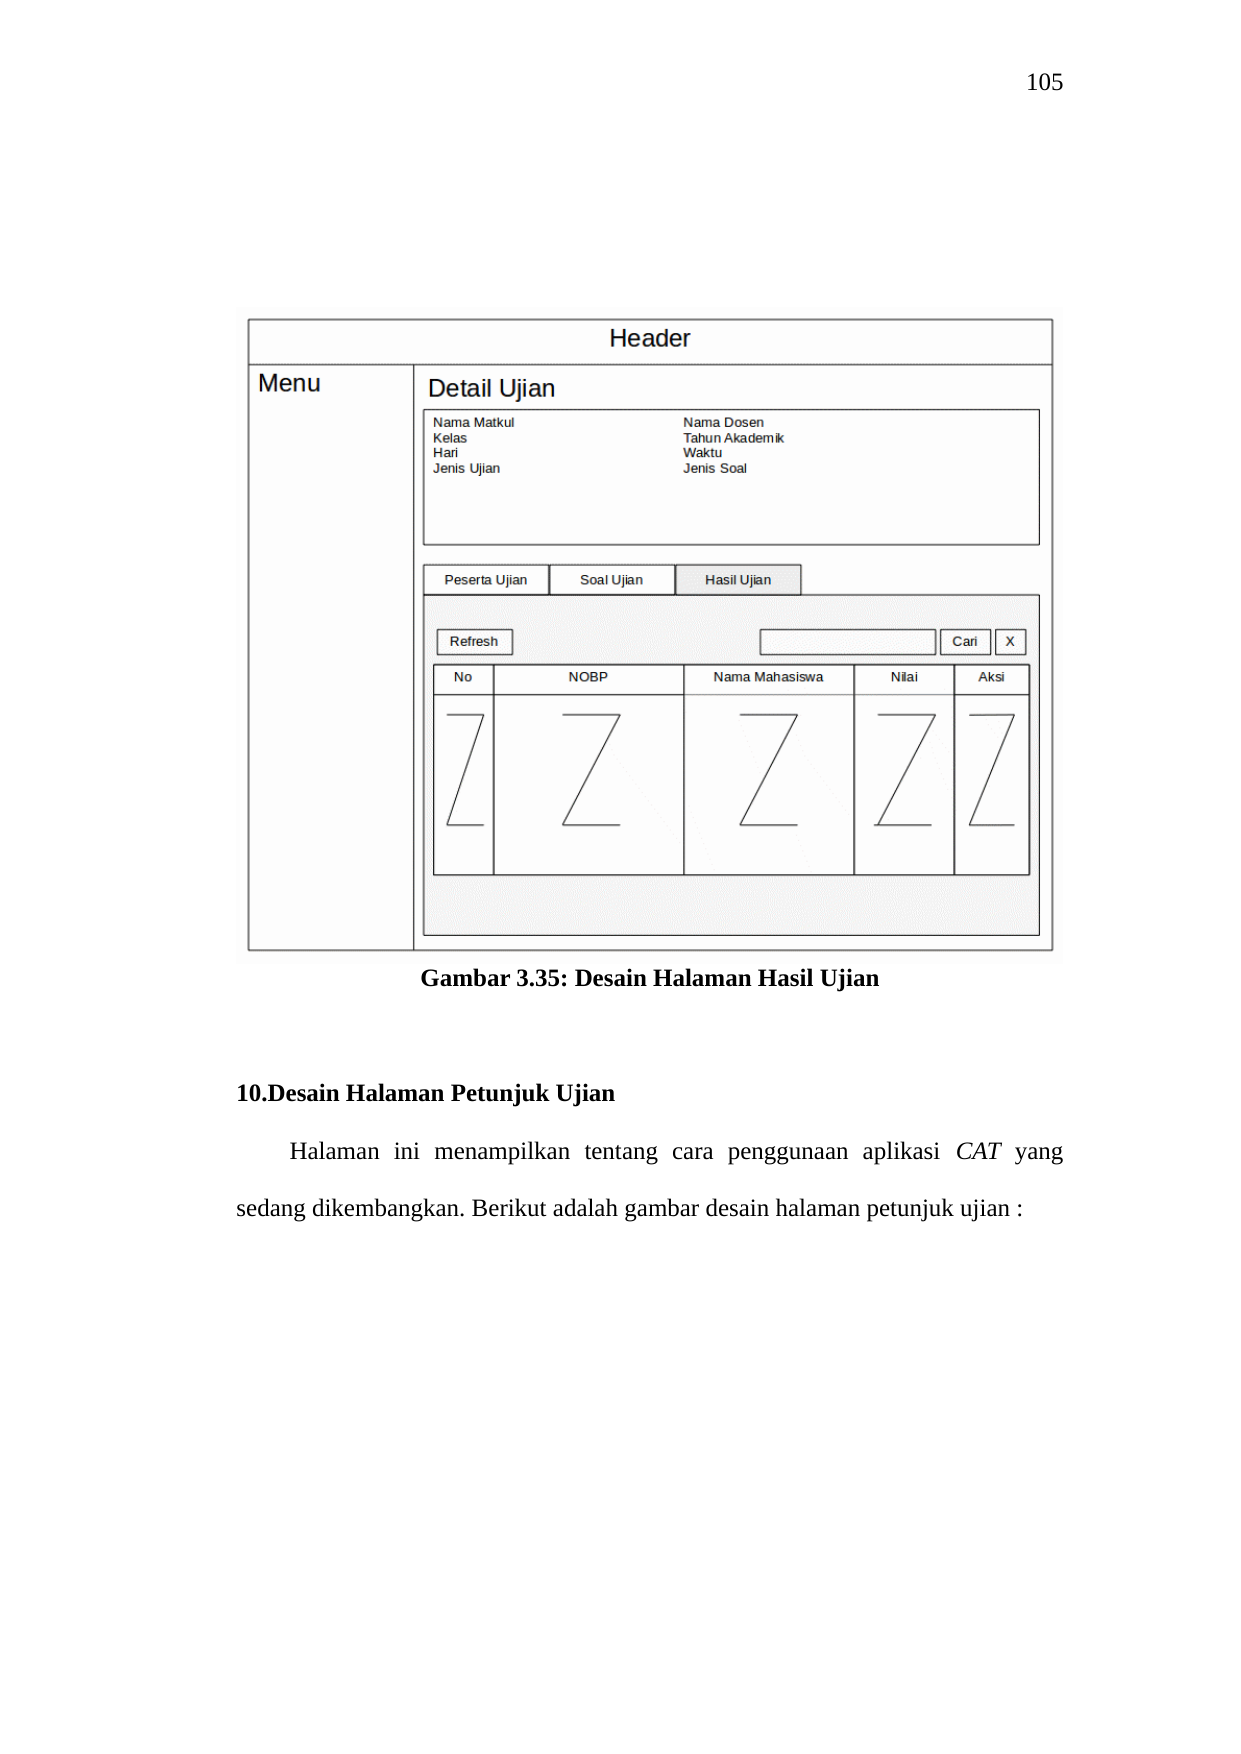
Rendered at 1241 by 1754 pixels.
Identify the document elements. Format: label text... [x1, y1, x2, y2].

picture [236, 307, 1064, 964]
text Halaman ini menampilkan tentang cara penggunaan aplikasi CAT yang sedang dikembangkan. Berikut adalah gambar desain halaman petunjuk ujian : [236, 1136, 1063, 1222]
text Gambar 3.35: Desain Halaman Hasil Ujian [236, 964, 1063, 992]
text 10.Desain Halaman Petunjuk Ujian [236, 1078, 1063, 1107]
